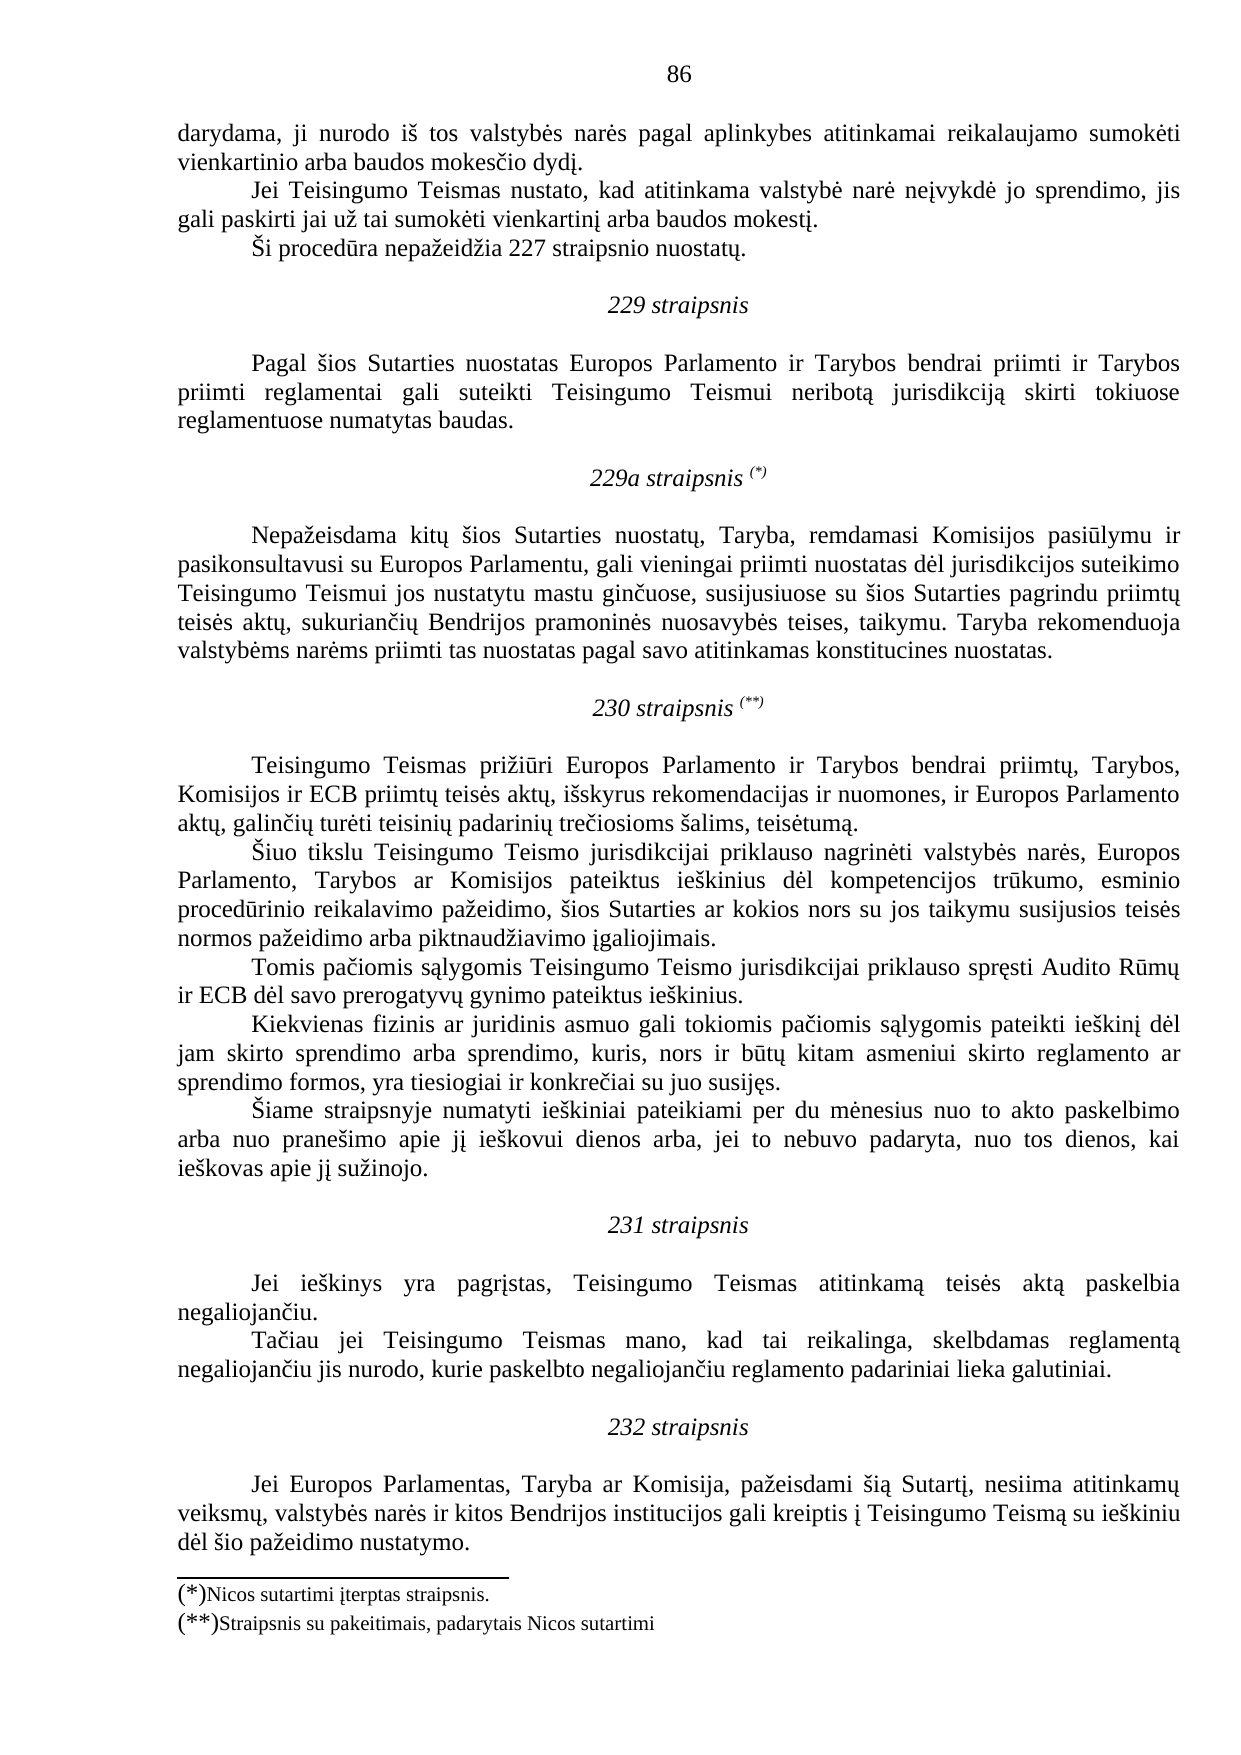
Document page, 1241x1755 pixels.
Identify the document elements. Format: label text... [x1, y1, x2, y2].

text 232 straipsnis [177, 1412, 1181, 1441]
text Pagal šios Sutarties nuostatas Europos Parlamento ir Tarybos bendrai priimti ir Tarybos priimti reglamentai gali suteikti Teisingumo Teismui neribotą jurisdikciją skirti tokiuose reglamentuose numatytas baudas. [177, 348, 1181, 434]
text 230 straipsnis [177, 693, 1181, 722]
text Jei ieškinys yra pagrįstas, Teisingumo Teismas atitinkamą teisės aktą paskelbia negaliojančiu. [177, 1268, 1181, 1326]
text darydama, ji nurodo iš tos valstybės narės pagal aplinkybes atitinkamai reikalaujamo sumokėti vienkartinio arba baudos mokesčio dydį. [177, 118, 1181, 176]
text Kiekvienas fizinis ar juridinis asmuo gali tokiomis pačiomis sąlygomis pateikti ieškinį dėl jam skirto sprendimo arba sprendimo, kuris, nors ir būtų kitam asmeniui skirto reglamento ar sprendimo formos, yra tiesiogiai ir konkrečiai su juo susijęs. [177, 1009, 1181, 1096]
text Šiuo tikslu Teisingumo Teismo jurisdikcijai priklauso nagrinėti valstybės narės, Europos Parlamento, Tarybos ar Komisijos pateiktus ieškinius dėl kompetencijos trūkumo, esminio procedūrinio reikalavimo pažeidimo, šios Sutarties ar kokios nors su jos taikymu susijusios teisės normos pažeidimo arba piktnaudžiavimo įgaliojimais. [177, 837, 1181, 952]
text Jei Europos Parlamentas, Taryba ar Komisija, pažeisdami šią Sutartį, nesiima atitinkamų veiksmų, valstybės narės ir kitos Bendrijos institucijos gali kreiptis į Teisingumo Teismą su ieškiniu dėl šio pažeidimo nustatymo. [177, 1469, 1181, 1556]
text Nicos sutartimi įterptas straipsnis. [177, 1578, 1181, 1607]
text 229 straipsnis [177, 291, 1181, 319]
text Tomis pačiomis sąlygomis Teisingumo Teismo jurisdikcijai priklauso spręsti Audito Rūmų ir ECB dėl savo prerogatyvų gynimo pateiktus ieškinius. [177, 952, 1181, 1009]
text Straipsnis su pakeitimais, padarytais Nicos sutartimi [177, 1607, 1181, 1636]
text 229a straipsnis [177, 463, 1181, 492]
text Jei Teisingumo Teismas nustato, kad atitinkama valstybė narė neįvykdė jo sprendimo, jis gali paskirti jai už tai sumokėti vienkartinį arba baudos mokestį. [177, 176, 1181, 233]
text Ši procedūra nepažeidžia 227 straipsnio nuostatų. [177, 233, 1181, 262]
text 231 straipsnis [177, 1211, 1181, 1239]
text Teisingumo Teismas prižiūri Europos Parlamento ir Tarybos bendrai priimtų, Tarybos, Komisijos ir ECB priimtų teisės aktų, išskyrus rekomendacijas ir nuomones, ir Europos Parlamento aktų, galinčių turėti teisinių padarinių trečiosioms šalims, teisėtumą. [177, 751, 1181, 837]
text Šiame straipsnyje numatyti ieškiniai pateikiami per du mėnesius nuo to akto paskelbimo arba nuo pranešimo apie jį ieškovui dienos arba, jei to nebuvo padaryta, nuo tos dienos, kai ieškovas apie jį sužinojo. [177, 1096, 1181, 1182]
text Tačiau jei Teisingumo Teismas mano, kad tai reikalinga, skelbdamas reglamentą negaliojančiu jis nurodo, kurie paskelbto negaliojančiu reglamento padariniai lieka galutiniai. [177, 1326, 1181, 1383]
text Nepažeisdama kitų šios Sutarties nuostatų, Taryba, remdamasi Komisijos pasiūlymu ir pasikonsultavusi su Europos Parlamentu, gali vieningai priimti nuostatas dėl jurisdikcijos suteikimo Teisingumo Teismui jos nustatytu mastu ginčuose, susijusiuose su šios Sutarties pagrindu priimtų teisės aktų, sukuriančių Bendrijos pramoninės nuosavybės teises, taikymu. Taryba rekomenduoja valstybėms narėms priimti tas nuostatas pagal savo atitinkamas konstitucines nuostatas. [177, 521, 1181, 664]
